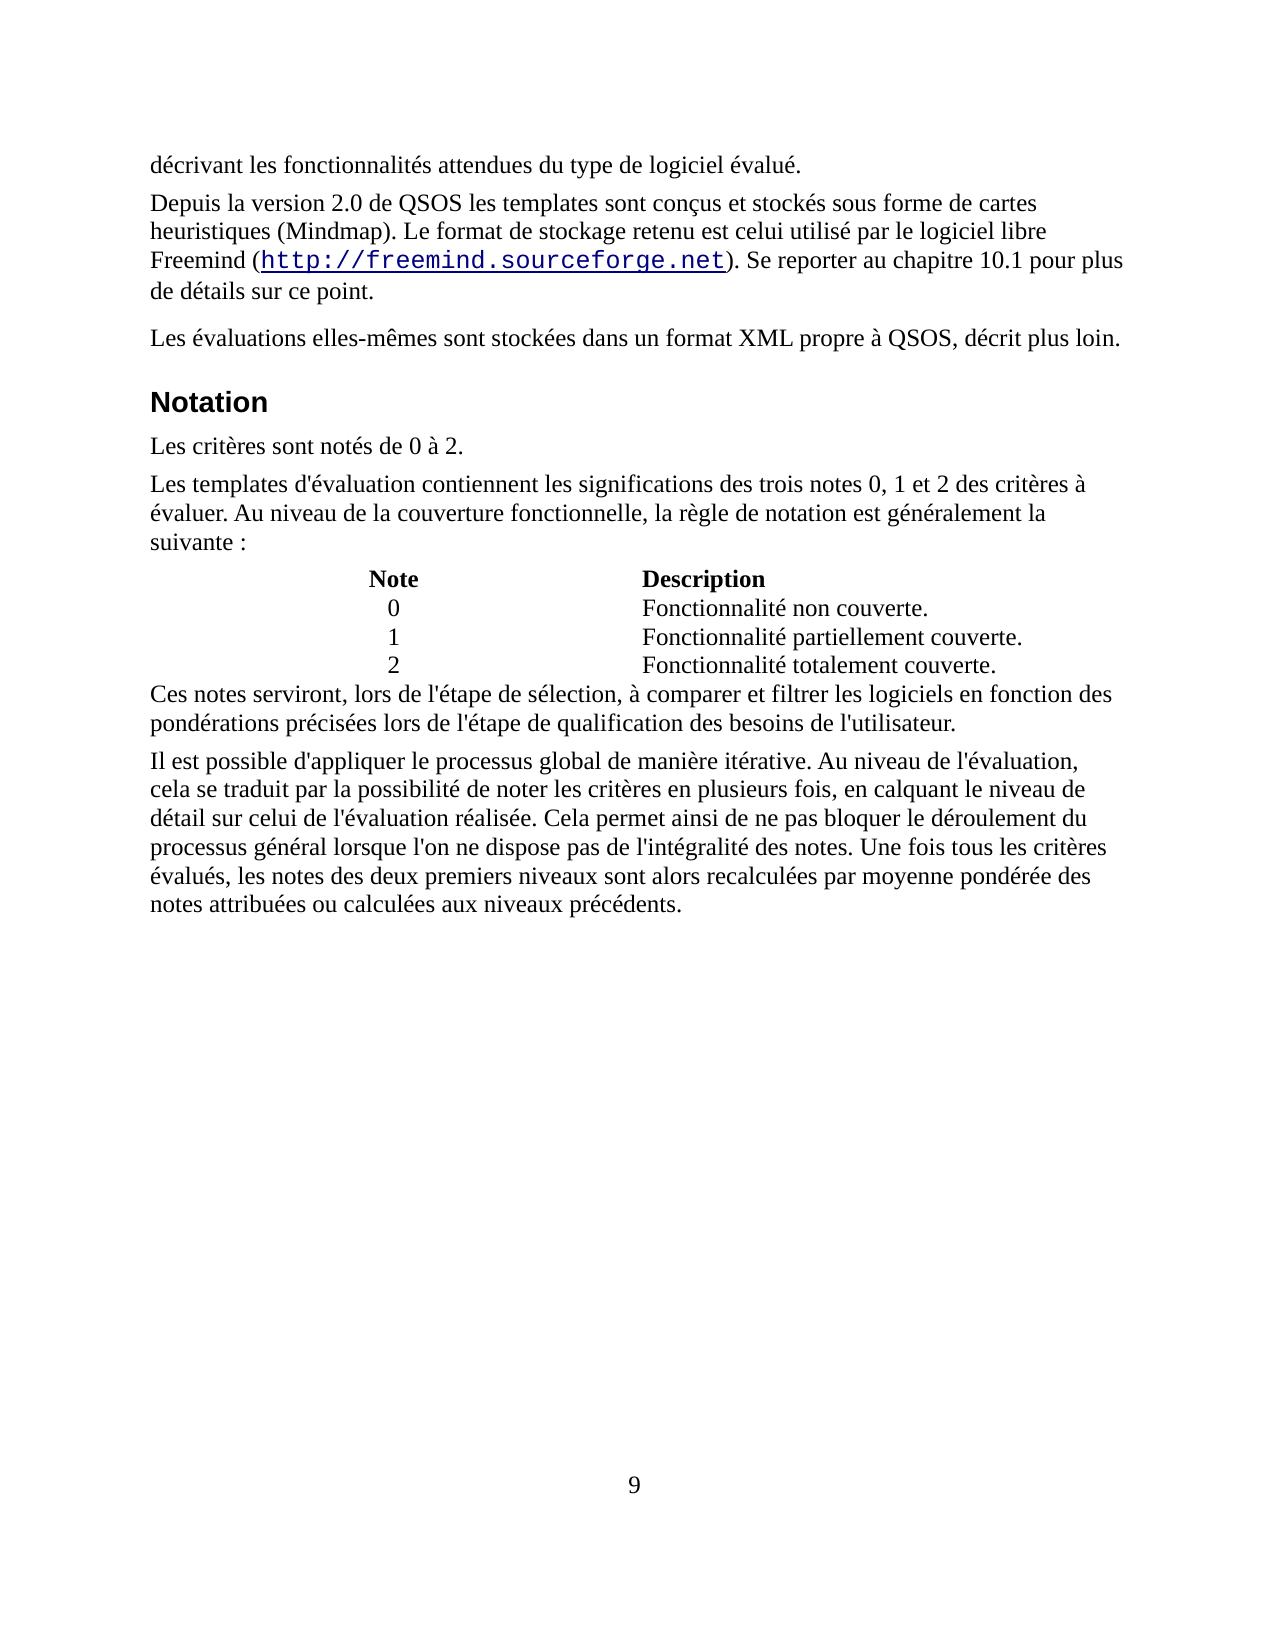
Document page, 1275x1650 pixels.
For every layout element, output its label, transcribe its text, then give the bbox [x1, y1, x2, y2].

table_header Note [150, 564, 637, 593]
table_cell Fonctionnalité totalement couverte. [638, 651, 1125, 679]
subtitle Notation [150, 385, 1125, 419]
table_header Description [638, 564, 1125, 593]
table_cell 1 [150, 622, 637, 651]
text décrivant les fonctionnalités attendues du type de logiciel évalué. [150, 150, 1125, 179]
text Les critères sont notés de 0 à 2. [150, 431, 1125, 460]
text Depuis la version 2.0 de QSOS les templates sont conçus et stockés sous forme de cartes heuristiques (Mindmap). Le format de stockage retenu est celui utilisé par le logiciel libre Freemind (http://freemind.sourceforge.net). Se reporter au chapitre 10.1 pour plus de détails sur ce point. [150, 188, 1125, 305]
text Les évaluations elles-mêmes sont stockées dans un format XML propre à QSOS, décrit plus loin. [150, 323, 1125, 351]
table_cell 2 [150, 651, 637, 679]
table_cell 0 [150, 593, 637, 622]
text Il est possible d'appliquer le processus global de manière itérative. Au niveau de l'évaluation, cela se traduit par la possibilité de noter les critères en plusieurs fois, en calquant le niveau de détail sur celui de l'évaluation réalisée. Cela permet ainsi de ne pas bloquer le déroulement du processus général lorsque l'on ne dispose pas de l'intégralité des notes. Une fois tous les critères évalués, les notes des deux premiers niveaux sont alors recalculées par moyenne pondérée des notes attribuées ou calculées aux niveaux précédents. [150, 746, 1125, 918]
text Ces notes serviront, lors de l'étape de sélection, à comparer et filtrer les logiciels en fonction des pondérations précisées lors de l'étape de qualification des besoins de l'utilisateur. [150, 679, 1125, 737]
table_cell Fonctionnalité partiellement couverte. [638, 622, 1125, 651]
text Les templates d'évaluation contiennent les significations des trois notes 0, 1 et 2 des critères à évaluer. Au niveau de la couverture fonctionnelle, la règle de notation est généralement la suivante : [150, 469, 1125, 555]
table_cell Fonctionnalité non couverte. [638, 593, 1125, 622]
